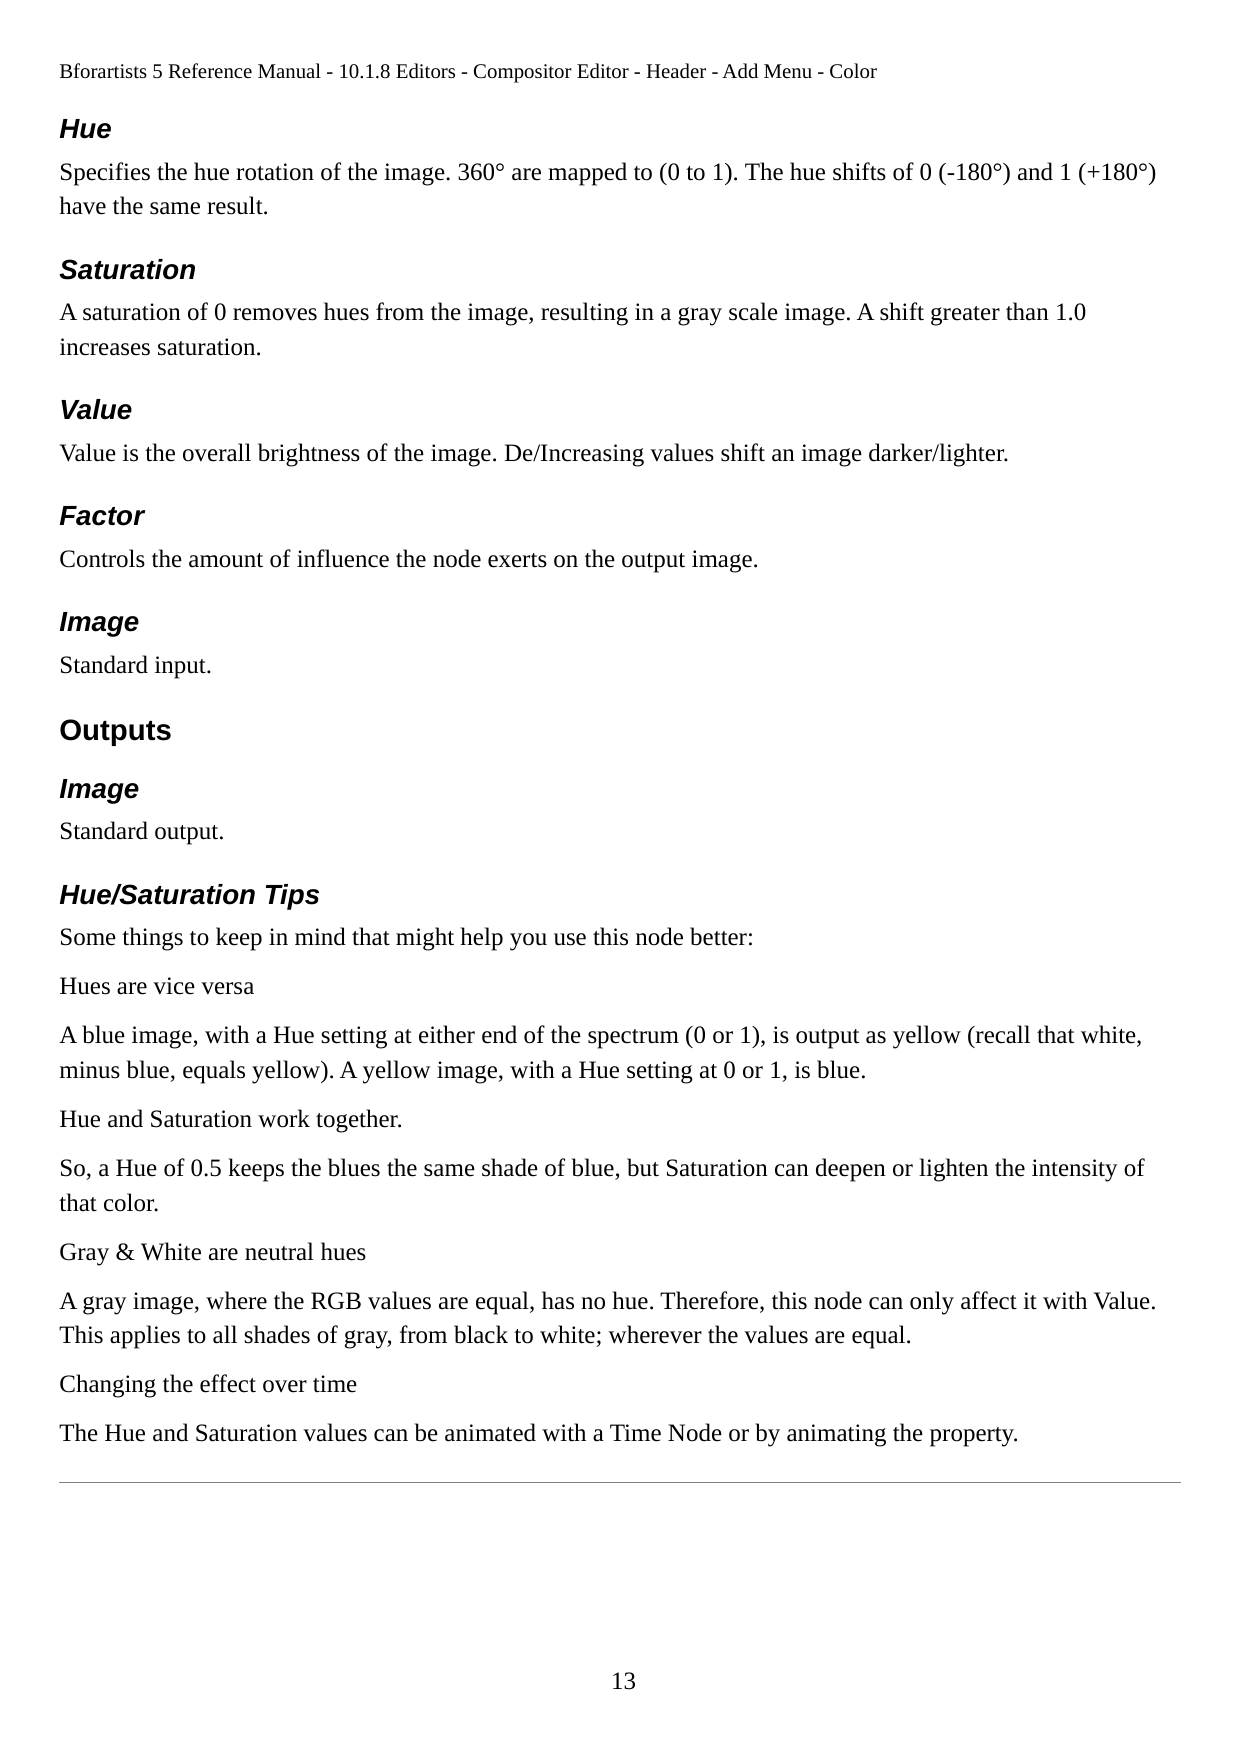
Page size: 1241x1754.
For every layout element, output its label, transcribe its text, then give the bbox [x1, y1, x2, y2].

text Some things to keep in mind that might help you use this node better: [59, 922, 1181, 951]
subtitle Factor [59, 499, 1181, 531]
text The Hue and Saturation values can be animated with a Time Node or by animating the property. [59, 1418, 1181, 1447]
text Standard input. [59, 650, 1181, 678]
subtitle Image [59, 605, 1181, 637]
text Hue and Saturation work together. [59, 1104, 1181, 1133]
text Value is the overall brightness of the image. De/Increasing values shift an image darker/lighter. [59, 438, 1181, 467]
text A gray image, where the RGB values are equal, has no hue. Therefore, this node can only affect it with Value. This applies to all shades of gray, from black to white; wherever the values are equal. [59, 1286, 1181, 1349]
text A blue image, with a Hue setting at either end of the spectrum (0 or 1), is output as yellow (recall that white, minus blue, equals yellow). A yellow image, with a Hue setting at 0 or 1, is blue. [59, 1021, 1181, 1084]
subtitle Image [59, 772, 1181, 804]
subtitle Saturation [59, 253, 1181, 285]
text Standard output. [59, 816, 1181, 845]
text Gray & White are neutral hues [59, 1237, 1181, 1265]
subtitle Value [59, 393, 1181, 425]
subtitle Outputs [59, 713, 1181, 747]
subtitle Hue [59, 113, 1181, 144]
text So, a Hue of 0.5 keeps the blues the same shade of blue, but Saturation can deepen or lighten the intensity of that color. [59, 1153, 1181, 1216]
text Controls the amount of influence the node exerts on the output image. [59, 544, 1181, 572]
text Specifies the hue rotation of the image. 360° are mapped to (0 to 1). The hue shifts of 0 (-180°) and 1 (+180°) have the same result. [59, 157, 1181, 220]
subtitle Hue/Saturation Tips [59, 878, 1181, 910]
text Changing the effect over time [59, 1369, 1181, 1398]
text Hues are vice versa [59, 971, 1181, 1000]
text A saturation of 0 removes hues from the image, resulting in a gray scale image. A shift greater than 1.0 increases saturation. [59, 297, 1181, 361]
